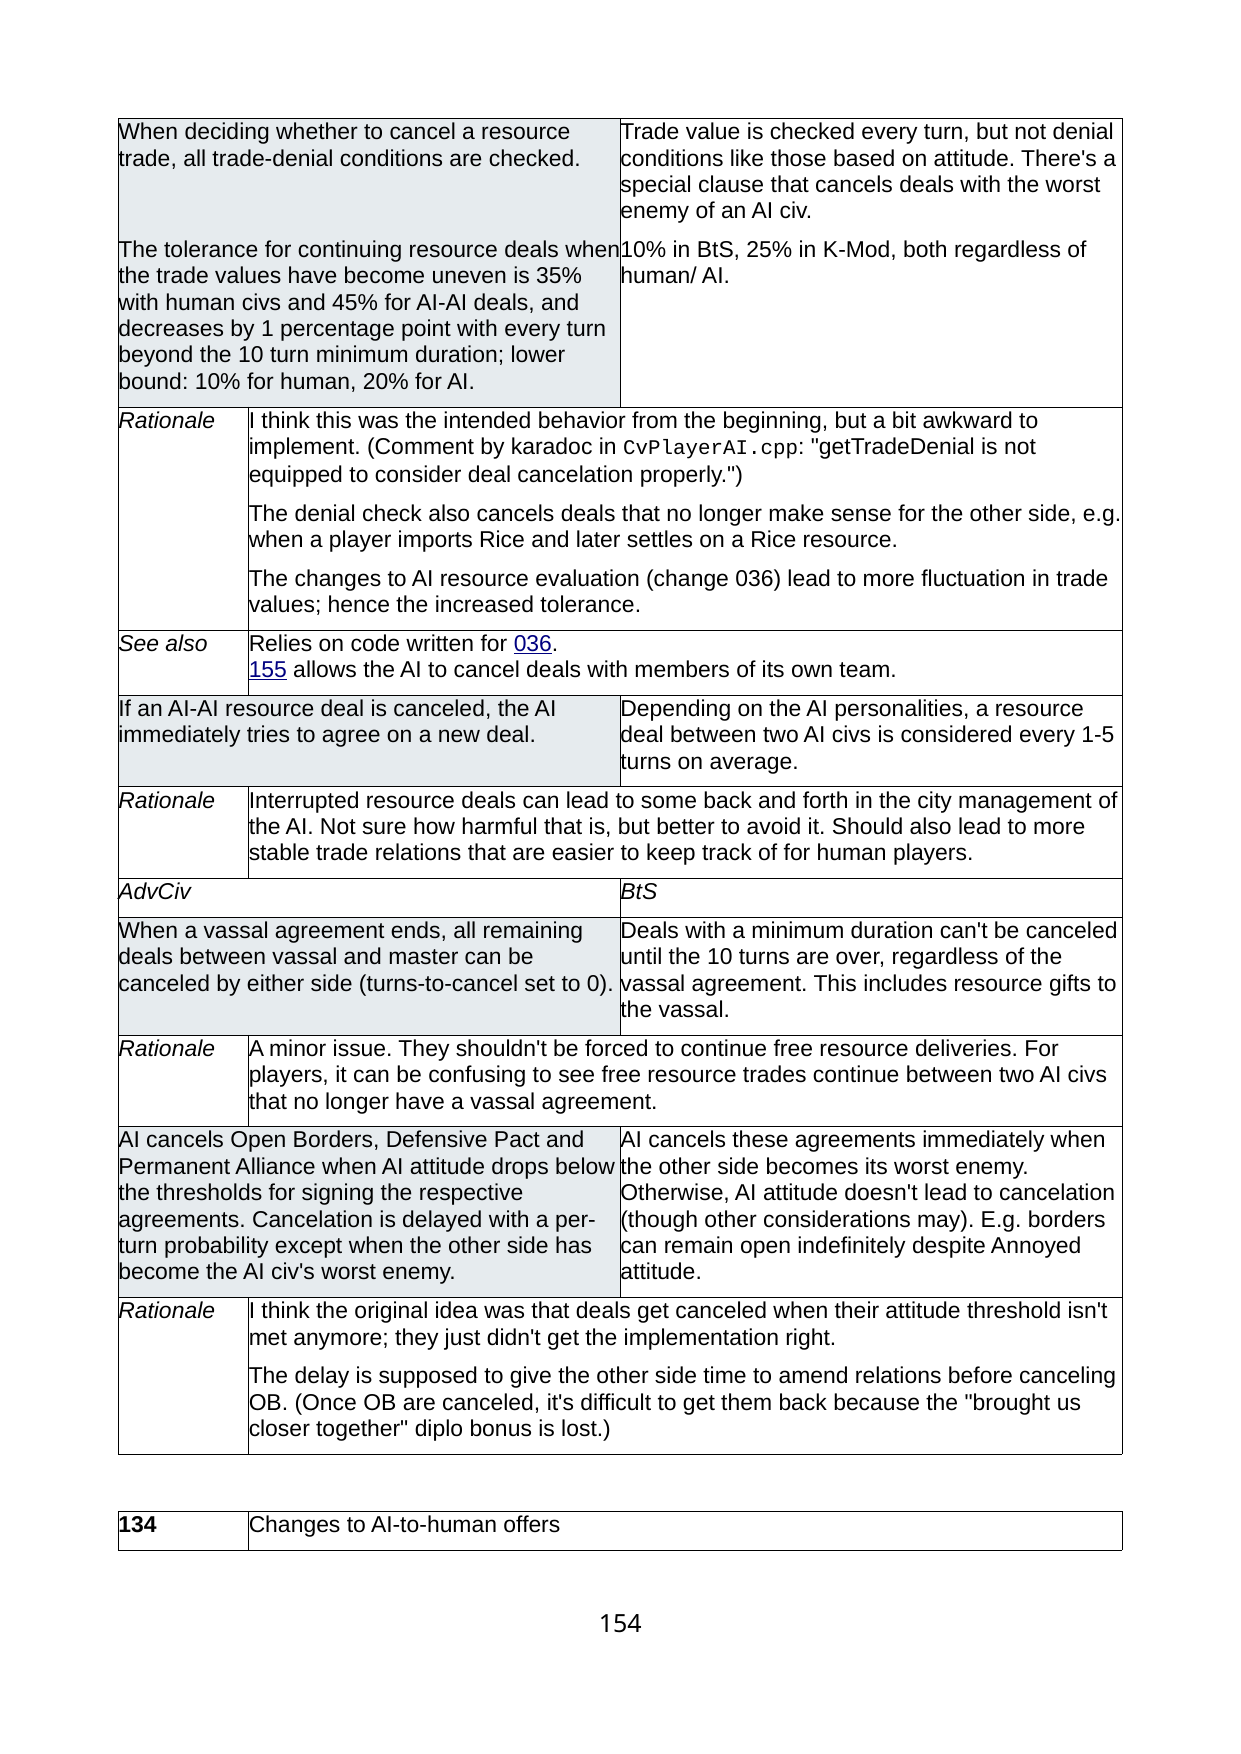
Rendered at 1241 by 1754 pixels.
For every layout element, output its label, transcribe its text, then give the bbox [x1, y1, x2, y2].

table_cell I think this was the intended behavior from the beginning, but a bit awkward to implement. (Comment by karadoc in CvPlayerAI.cpp: "getTradeDenial is not equipped to consider deal cancelation properly.") The denial check also cancels deals that no longer make sense for the other side, e.g. when a player imports Rice and later settles on a Rice resource. The changes to AI resource evaluation (change 036) lead to more fluctuation in trade values; hence the increased tolerance. [249, 408, 1122, 630]
table_cell When deciding whether to cancel a resource trade, all trade-denial conditions are checked. The tolerance for continuing resource deals when the trade values have become uneven is 35% with human civs and 45% for AI-AI deals, and decreases by 1 percentage point with every turn beyond the 10 turn minimum duration; lower bound: 10% for human, 20% for AI. [119, 119, 620, 407]
table_cell Depending on the AI personalities, a resource deal between two AI civs is considered every 1-5 turns on average. [621, 696, 1122, 786]
table_header 134 [119, 1512, 248, 1550]
table_cell Rationale [119, 1298, 248, 1454]
table_cell Rationale [119, 787, 248, 878]
table_cell Rationale [119, 1036, 248, 1126]
table_header Changes to AI-to-human offers [249, 1512, 1122, 1550]
table_cell AdvCiv [119, 879, 620, 917]
table_cell Trade value is checked every turn, but not denial conditions like those based on attitude. There's a special clause that cancels deals with the worst enemy of an AI civ. 10% in BtS, 25% in K‑Mod, both regardless of human/ AI. [621, 119, 1122, 407]
table_cell BtS [621, 879, 1122, 917]
table_cell If an AI-AI resource deal is canceled, the AI immediately tries to agree on a new deal. [119, 696, 620, 786]
table_cell When a vassal agreement ends, all remaining deals between vassal and master can be canceled by either side (turns-to-cancel set to 0). [119, 918, 620, 1035]
table_cell Relies on code written for 036. 155 allows the AI to cancel deals with members of its own team. [249, 631, 1122, 695]
table_cell AI cancels these agreements immediately when the other side becomes its worst enemy. Otherwise, AI attitude doesn't lead to cancelation (though other considerations may). E.g. borders can remain open indefinitely despite Annoyed attitude. [621, 1127, 1122, 1297]
table_cell See also [119, 631, 248, 695]
table_cell Rationale [119, 408, 248, 630]
table_cell AI cancels Open Borders, Defensive Pact and Permanent Alliance when AI attitude drops below the thresholds for signing the respective agreements. Cancelation is delayed with a per-turn probability except when the other side has become the AI civ's worst enemy. [119, 1127, 620, 1297]
table_cell Interrupted resource deals can lead to some back and forth in the city management of the AI. Not sure how harmful that is, but better to avoid it. Should also lead to more stable trade relations that are easier to keep track of for human players. [249, 787, 1122, 878]
table_cell A minor issue. They shouldn't be forced to continue free resource deliveries. For players, it can be confusing to see free resource trades continue between two AI civs that no longer have a vassal agreement. [249, 1036, 1122, 1126]
table_cell Deals with a minimum duration can't be canceled until the 10 turns are over, regardless of the vassal agreement. This includes resource gifts to the vassal. [621, 918, 1122, 1035]
table_cell I think the original idea was that deals get canceled when their attitude threshold isn't met anymore; they just didn't get the implementation right. The delay is supposed to give the other side time to amend relations before canceling OB. (Once OB are canceled, it's difficult to get them back because the "brought us closer together" diplo bonus is lost.) [249, 1298, 1122, 1454]
